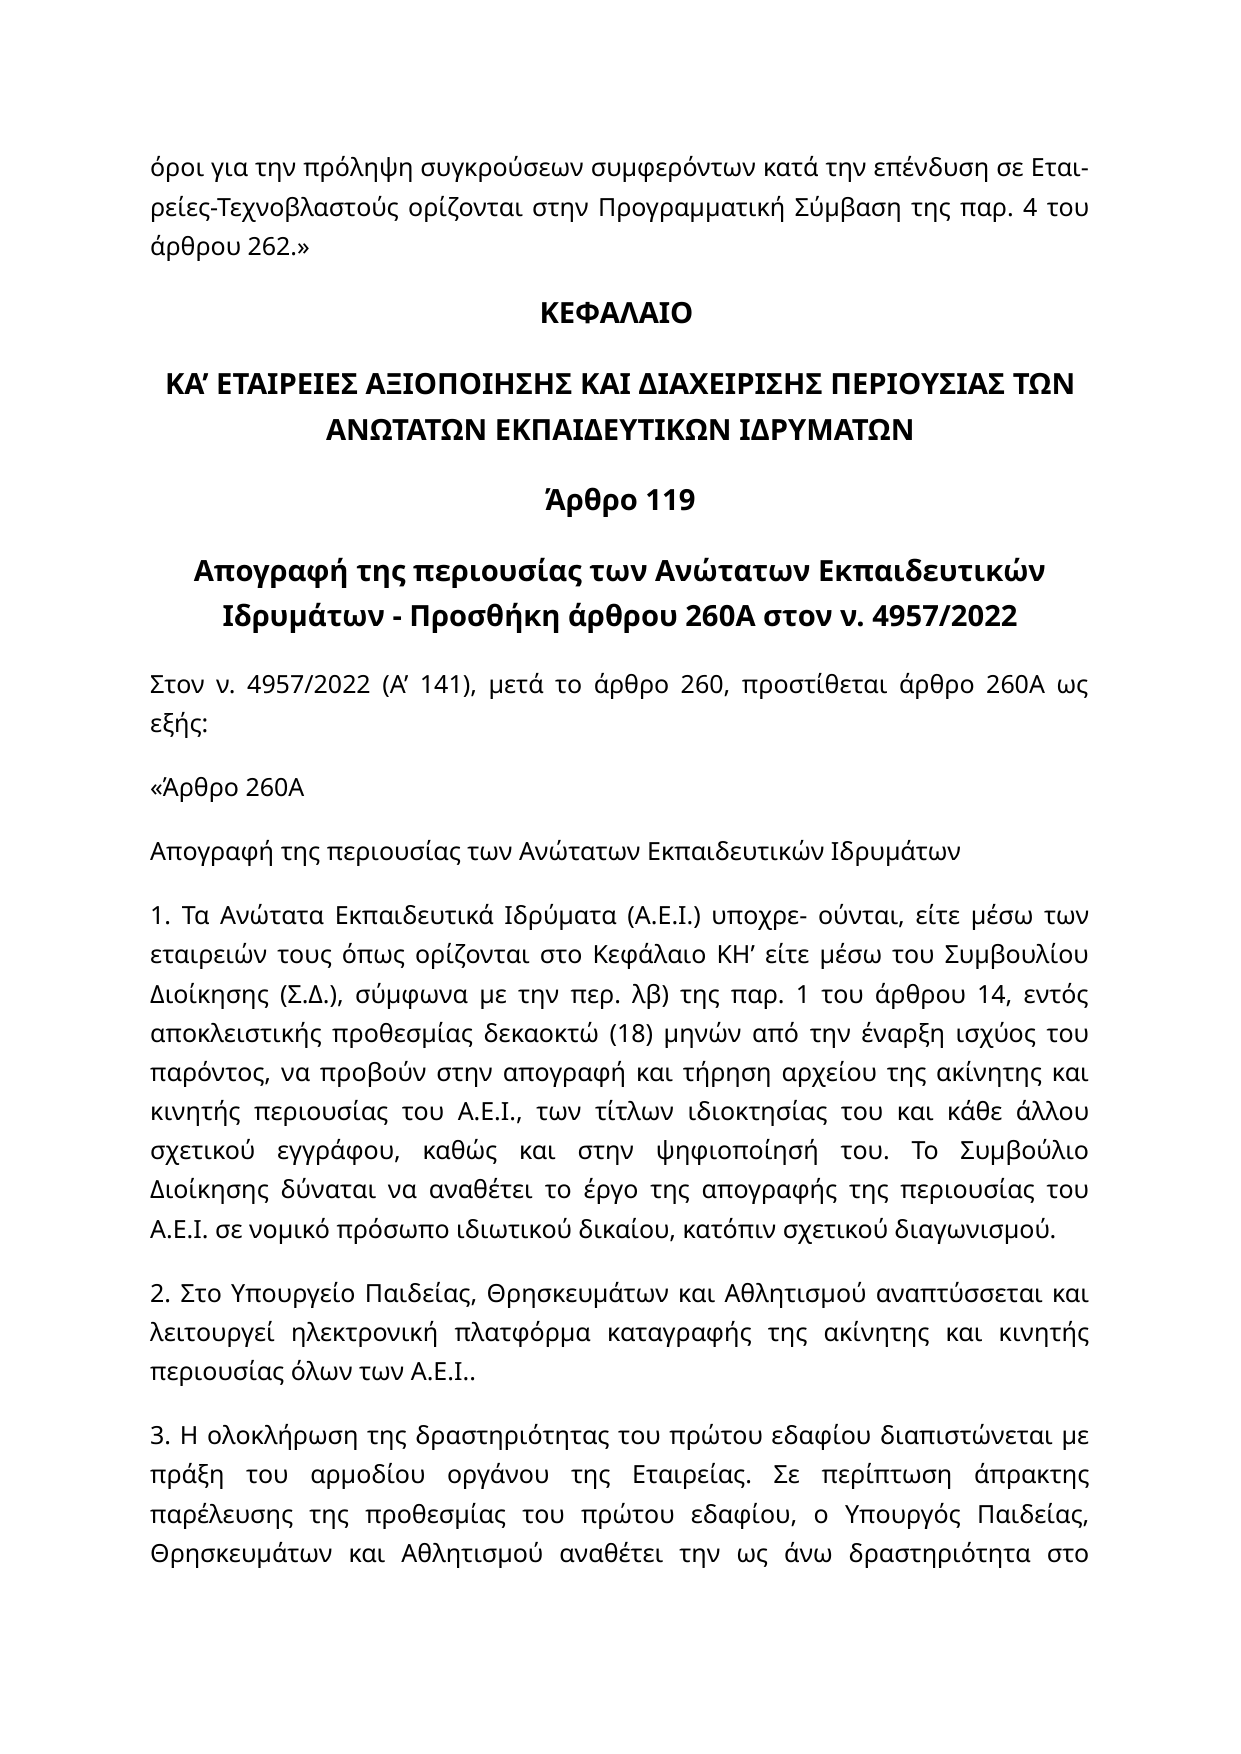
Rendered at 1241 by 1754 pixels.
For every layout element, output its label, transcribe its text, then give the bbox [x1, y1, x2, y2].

subtitle Άρθρο 119 [150, 479, 1090, 519]
text 1. Τα Ανώτατα Εκπαιδευτικά Ιδρύματα (Α.Ε.Ι.) υποχρε- ούνται, είτε μέσω των εταιρειών τους όπως ορίζονται στο Κεφάλαιο ΚΗ’ είτε μέσω του Συμβουλίου Διοίκησης (Σ.Δ.), σύμφωνα με την περ. λβ) της παρ. 1 του άρθρου 14, εντός αποκλειστικής προθεσμίας δεκαοκτώ (18) μηνών από την έναρξη ισχύος του παρόντος, να προβούν στην απογραφή και τήρηση αρχείου της ακίνητης και κινητής περιουσίας του Α.Ε.Ι., των τίτλων ιδιοκτησίας του και κάθε άλλου σχετικού εγγράφου, καθώς και στην ψηφιοποίησή του. Το Συμβούλιο Διοίκησης δύναται να αναθέτει το έργο της απογραφής της περιουσίας του Α.Ε.Ι. σε νομικό πρόσωπο ιδιωτικού δικαίου, κατόπιν σχετικού διαγωνισμού. [150, 898, 1090, 1245]
text 2. Στο Υπουργείο Παιδείας, Θρησκευμάτων και Αθλητισμού αναπτύσσεται και λειτουργεί ηλεκτρονική πλατφόρμα καταγραφής της ακίνητης και κινητής περιουσίας όλων των Α.Ε.Ι.. [150, 1275, 1090, 1388]
text όροι για την πρόληψη συγκρούσεων συμφερόντων κατά την επένδυση σε Εται- ρείες-Τεχνοβλαστούς ορίζονται στην Προγραμματική Σύμβαση της παρ. 4 του άρθρου 262.» [150, 150, 1090, 262]
text Απογραφή της περιουσίας των Ανώτατων Εκπαιδευτικών Ιδρυμάτων [150, 834, 1090, 868]
text Στον ν. 4957/2022 (Α’ 141), μετά το άρθρο 260, προστίθεται άρθρο 260Α ως εξής: [150, 666, 1090, 739]
text «Άρθρο 260Α [150, 769, 1090, 804]
subtitle ΚΕΦΑΛΑΙΟ [150, 292, 1090, 332]
text 3. Η ολοκλήρωση της δραστηριότητας του πρώτου εδαφίου διαπιστώνεται με πράξη του αρμοδίου οργάνου της Εταιρείας. Σε περίπτωση άπρακτης παρέλευσης της προθεσμίας του πρώτου εδαφίου, ο Υπουργός Παιδείας, Θρησκευμάτων και Αθλητισμού αναθέτει την ως άνω δραστηριότητα στο [150, 1418, 1090, 1569]
subtitle ΚΑ’ ΕΤΑΙΡΕΙΕΣ ΑΞΙΟΠΟΙΗΣΗΣ ΚΑΙ ΔΙΑΧΕΙΡΙΣΗΣ ΠΕΡΙΟΥΣΙΑΣ ΤΩΝ ΑΝΩΤΑΤΩΝ ΕΚΠΑΙΔΕΥΤΙΚΩΝ ΙΔΡΥΜΑΤΩΝ [150, 363, 1090, 448]
subtitle Απογραφή της περιουσίας των Ανώτατων Εκπαιδευτικών Ιδρυμάτων - Προσθήκη άρθρου 260Α στον ν. 4957/2022 [150, 550, 1090, 635]
